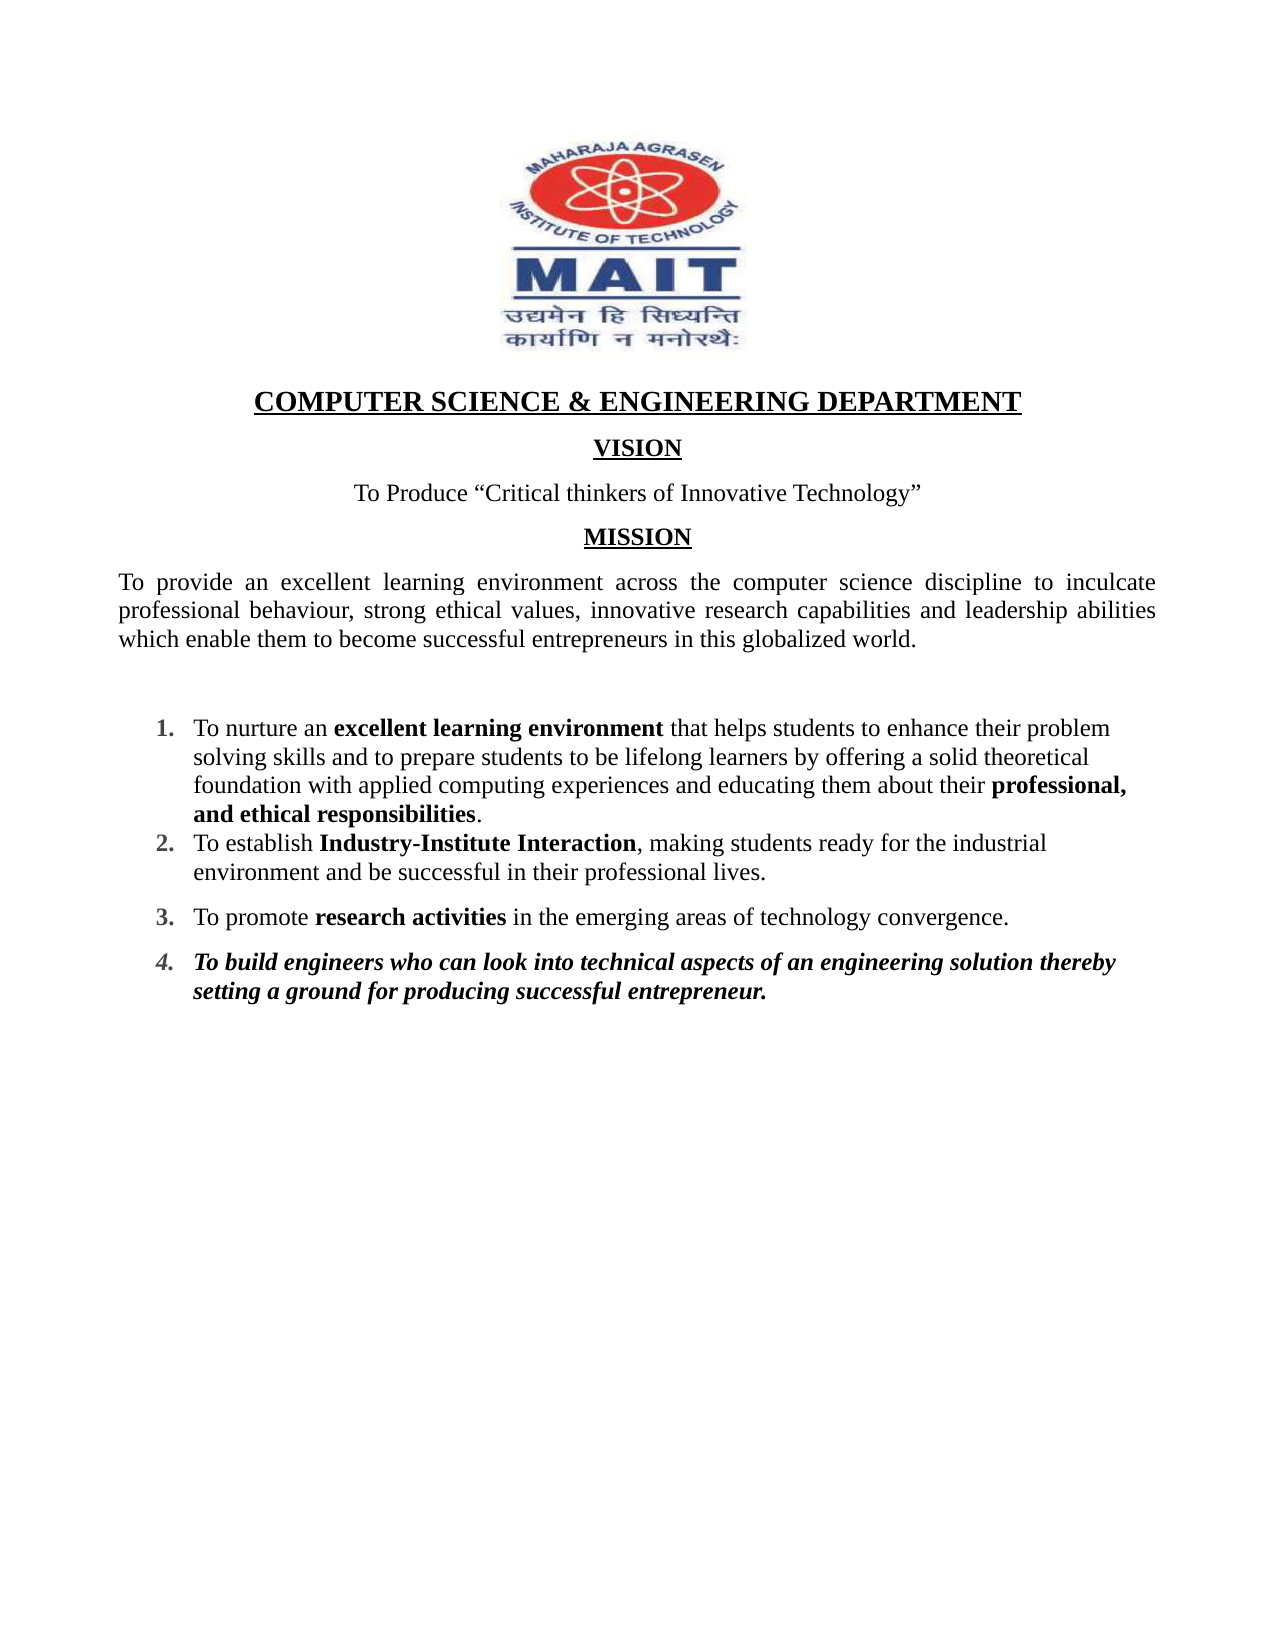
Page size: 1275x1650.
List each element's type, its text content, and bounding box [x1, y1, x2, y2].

text COMPUTER SCIENCE & ENGINEERING DEPARTMENT [118, 384, 1157, 418]
text To Produce “Critical thinkers of Innovative Technology” [118, 478, 1157, 507]
list To establish Industry-Institute Interaction, making students ready for the industrial environment and be successful in their professional lives. [156, 828, 1157, 885]
text To provide an excellent learning environment across the computer science discipline to inculcate professional behaviour, strong ethical values, innovative research capabilities and leadership abilities which enable them to become successful entrepreneurs in this globalized world. [118, 567, 1157, 653]
list To nurture an excellent learning environment that helps students to enhance their problem solving skills and to prepare students to be lifelong learners by offering a solid theoretical foundation with applied computing experiences and educating them about their professional, and ethical responsibilities. [156, 713, 1157, 828]
list To build engineers who can look into technical aspects of an engineering solution thereby setting a ground for producing successful entrepreneur. [156, 947, 1157, 1005]
text MISSION [118, 522, 1157, 551]
picture [467, 130, 788, 363]
list To promote research activities in the emerging areas of technology convergence. [156, 902, 1157, 931]
text VISION [118, 433, 1157, 462]
